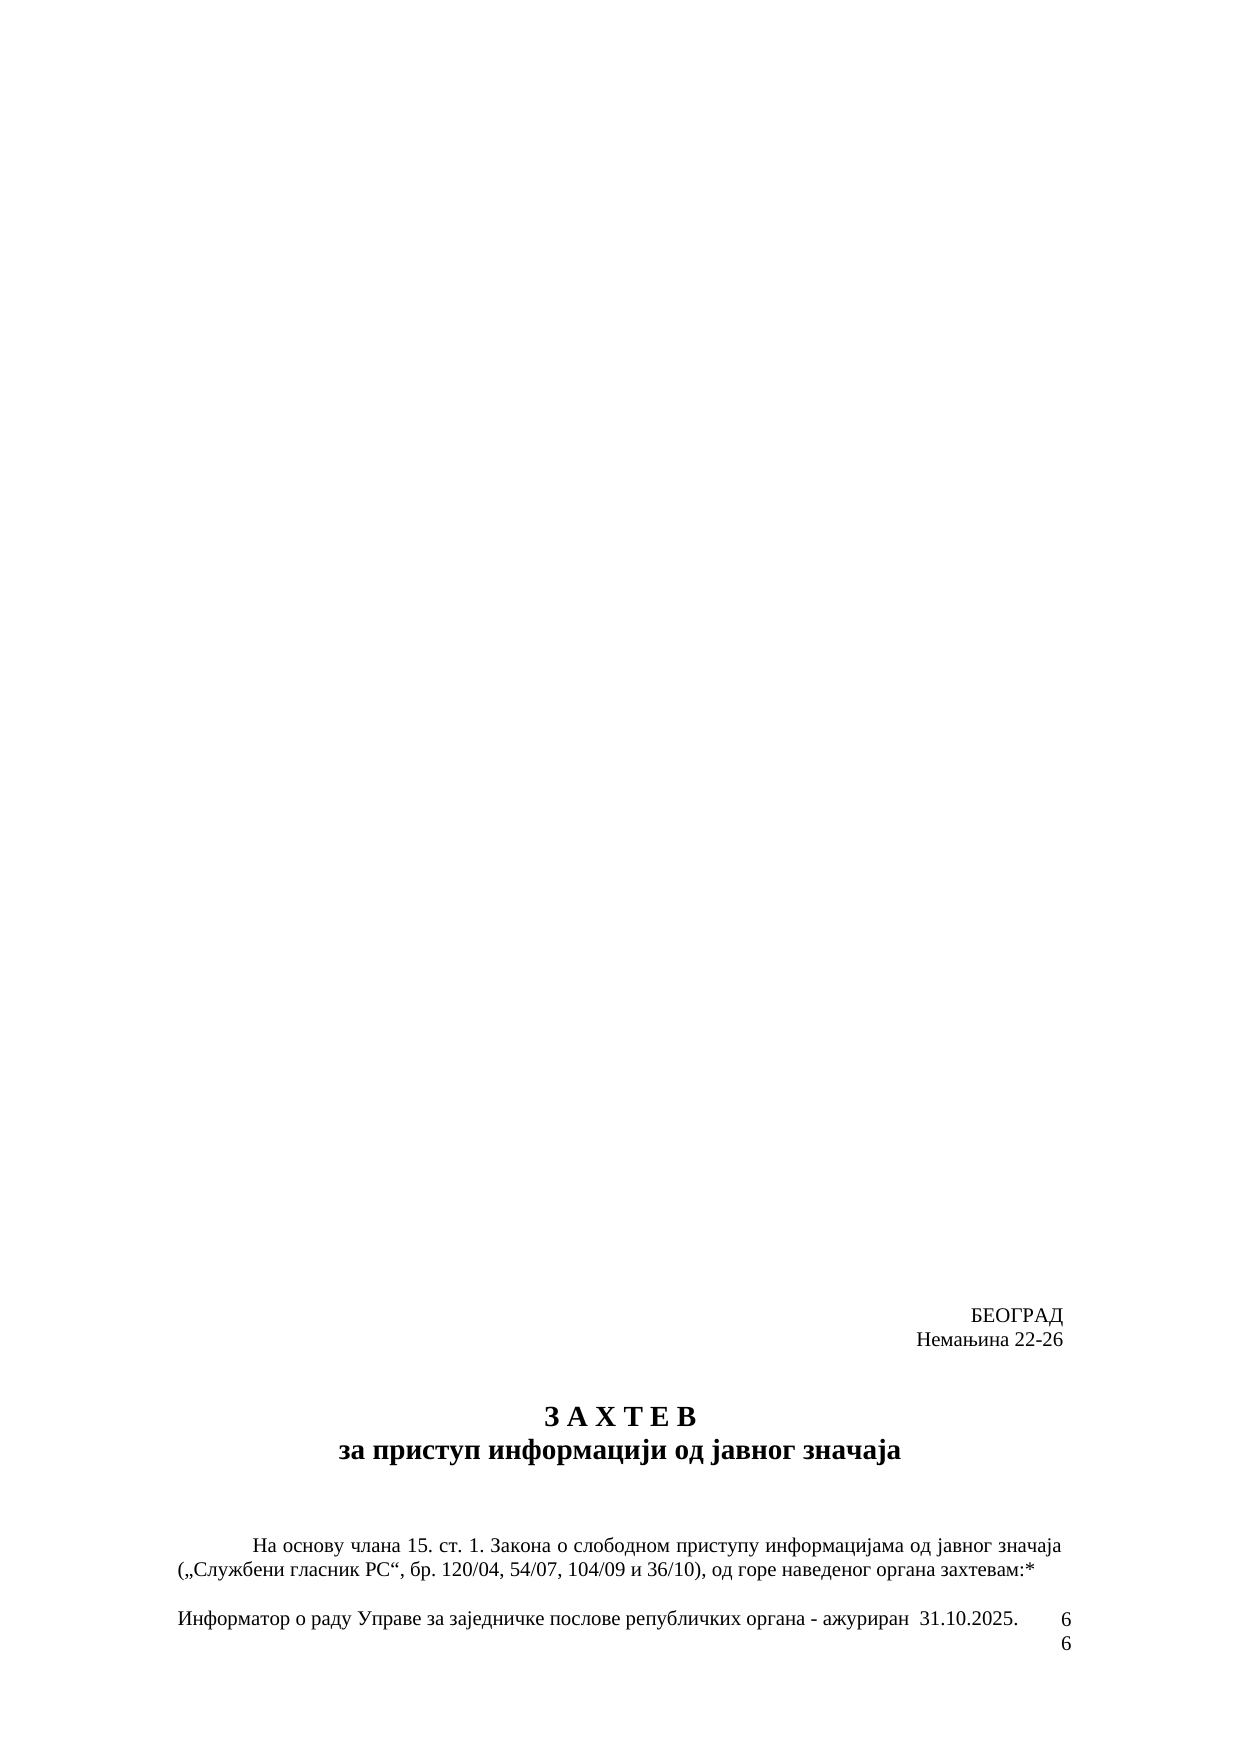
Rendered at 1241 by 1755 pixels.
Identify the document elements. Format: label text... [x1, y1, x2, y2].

text На основу члана 15. ст. 1. Закона о слободном приступу информацијама од јавног значаја („Службени гласник РС“, бр. 120/04, 54/07, 104/09 и 36/10), од горе наведеног органа захтевам:* [177, 1533, 1063, 1581]
text З А Х Т Е В [177, 1399, 1063, 1432]
text БЕОГРАД [177, 1303, 1063, 1327]
text Немањина 22-26 [177, 1327, 1063, 1351]
text за приступ информацији од јавног значаја [177, 1432, 1063, 1466]
